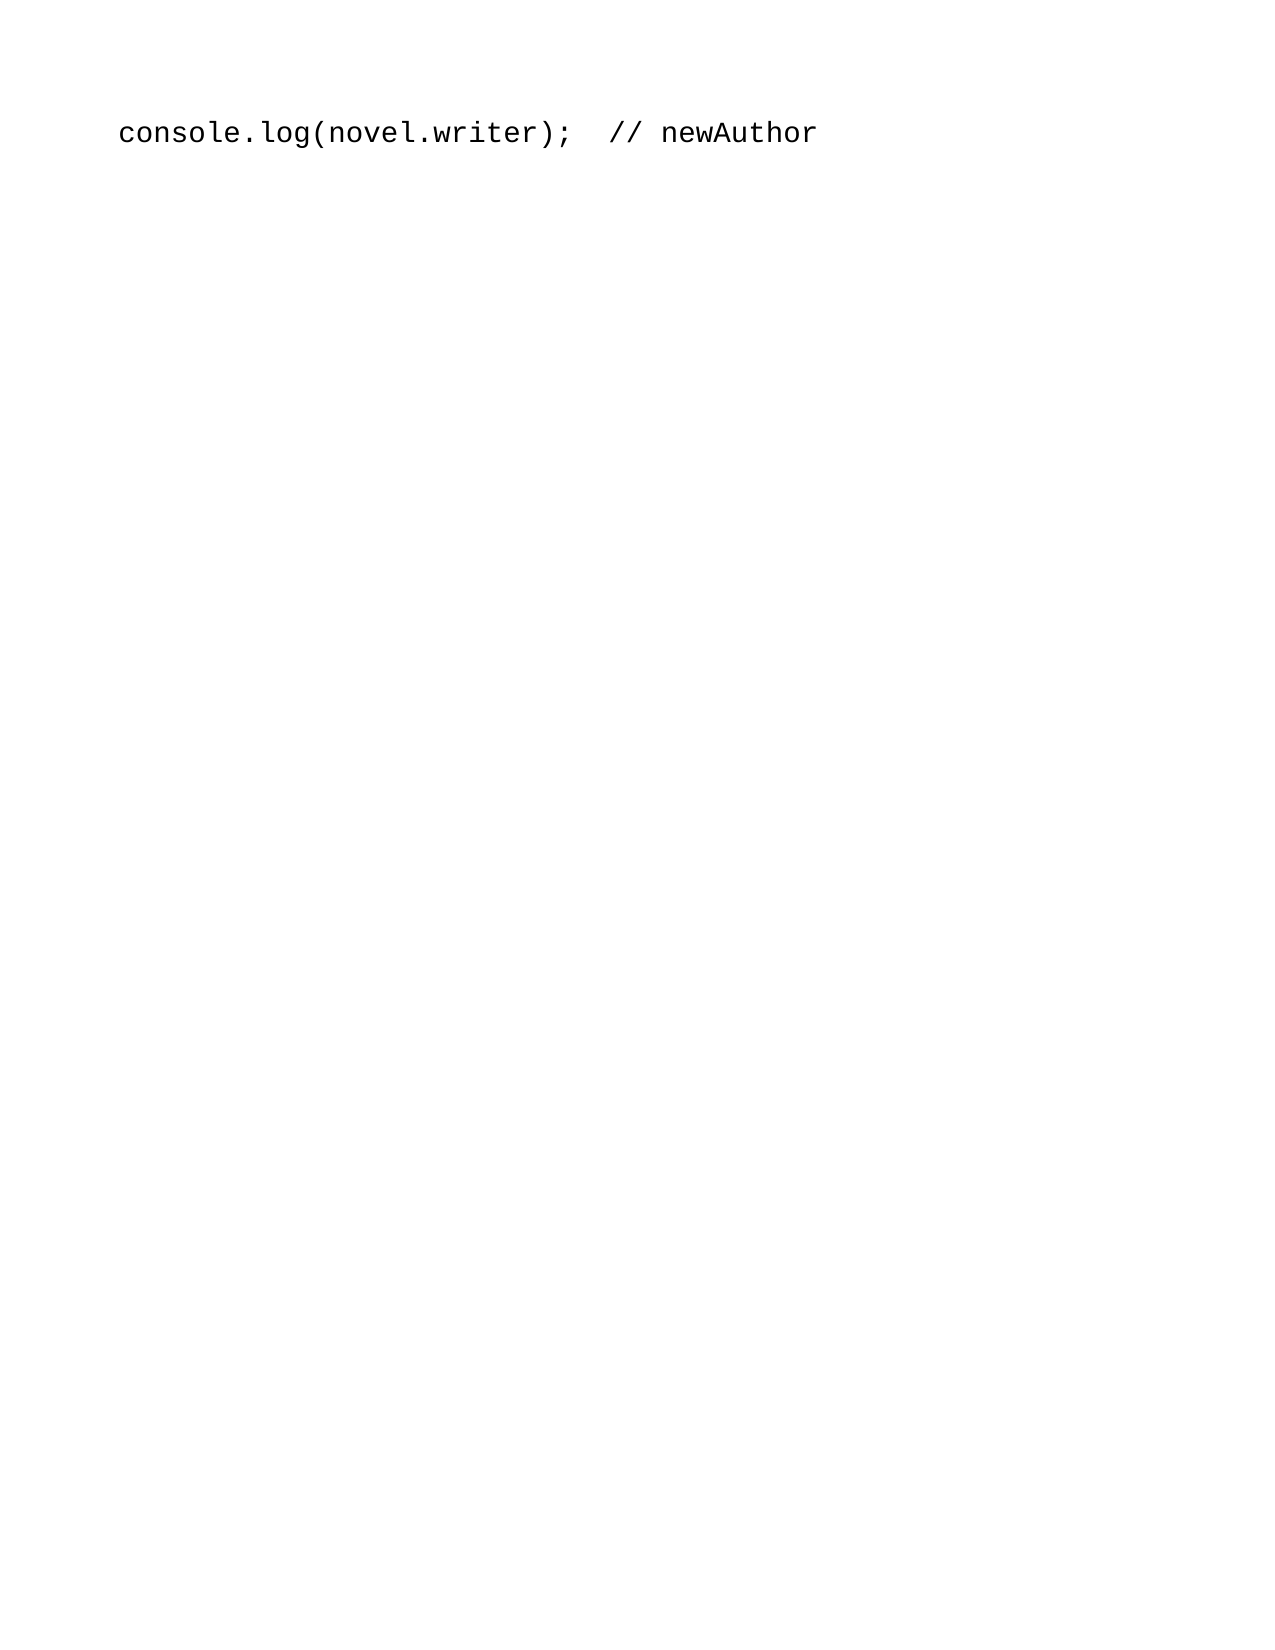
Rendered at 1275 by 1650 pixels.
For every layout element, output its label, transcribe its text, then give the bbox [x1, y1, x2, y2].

text console.log(novel.writer); // newAuthor [118, 118, 1157, 151]
